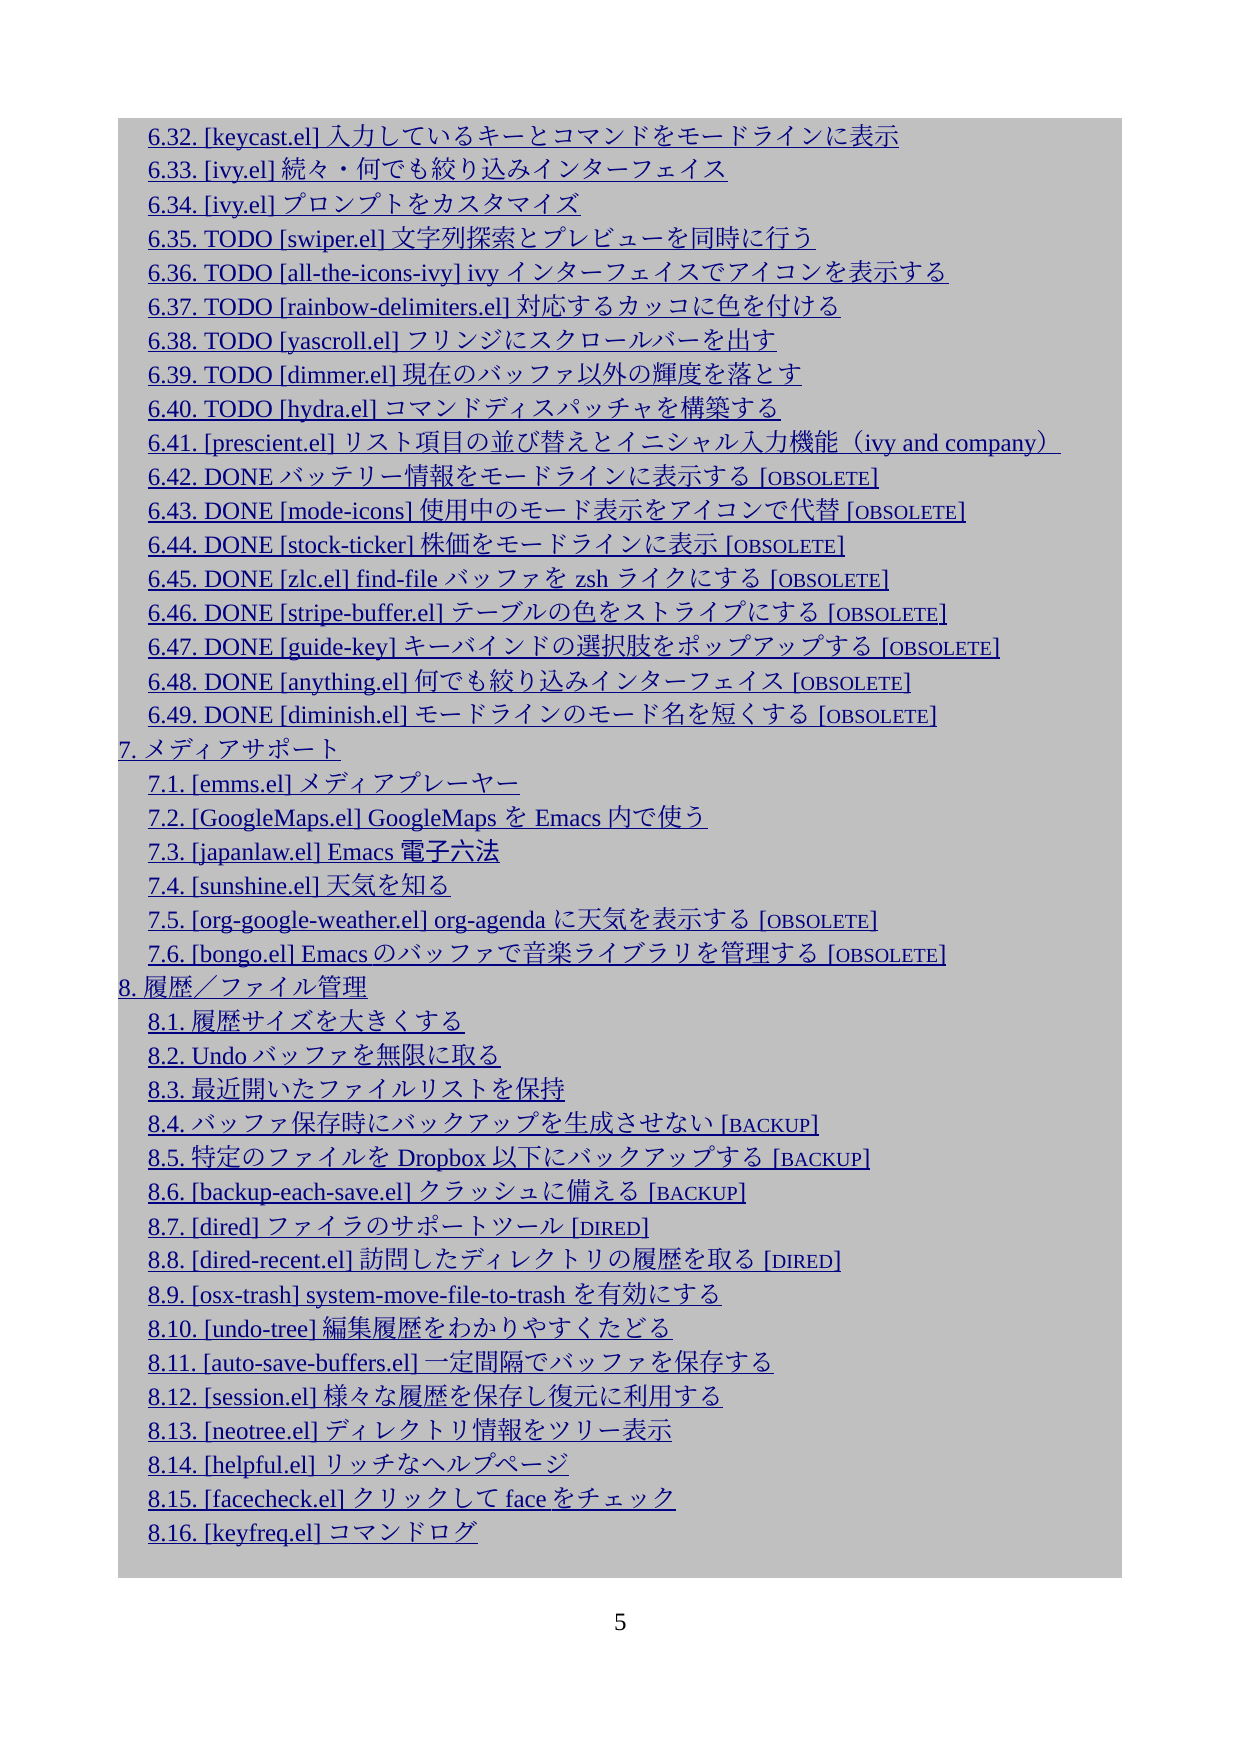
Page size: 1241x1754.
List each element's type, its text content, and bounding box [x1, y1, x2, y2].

text 8.6. [backup-each-save.el] クラッシュに備える [backup] [148, 1174, 1122, 1208]
text 8.10. [undo-tree] 編集履歴をわかりやすくたどる [148, 1310, 1122, 1344]
text 8.1. 履歴サイズを大きくする [148, 1004, 1122, 1038]
text 7.3. [japanlaw.el] Emacs 電子六法 [148, 833, 1122, 867]
text 7.4. [sunshine.el] 天気を知る [148, 867, 1122, 902]
text 8.2. Undoバッファを無限に取る [148, 1038, 1122, 1072]
text 7. メディアサポート [118, 731, 1122, 765]
text 6.34. [ivy.el] プロンプトをカスタマイズ [148, 186, 1122, 220]
text 8.14. [helpful.el] リッチなヘルプページ [148, 1447, 1122, 1481]
text 8.13. [neotree.el] ディレクトリ情報をツリー表示 [148, 1412, 1122, 1447]
text 6.49. DONE [diminish.el] モードラインのモード名を短くする [obsolete] [148, 697, 1122, 731]
text 7.2. [GoogleMaps.el] GoogleMaps を Emacs 内で使う [148, 799, 1122, 833]
text 6.35. TODO [swiper.el] 文字列探索とプレビューを同時に行う [148, 220, 1122, 254]
text 8.12. [session.el] 様々な履歴を保存し復元に利用する [148, 1378, 1122, 1412]
text 6.33. [ivy.el] 続々・何でも絞り込みインターフェイス [148, 152, 1122, 186]
text 7.1. [emms.el] メディアプレーヤー [148, 765, 1122, 799]
text 8.15. [facecheck.el] クリックしてfaceをチェック [148, 1481, 1122, 1515]
text 6.41. [prescient.el] リスト項目の並び替えとイニシャル入力機能（ivy and company） [148, 425, 1122, 459]
text 8.8. [dired-recent.el] 訪問したディレクトリの履歴を取る [dired] [148, 1242, 1122, 1276]
text 6.32. [keycast.el] 入力しているキーとコマンドをモードラインに表示 [148, 118, 1122, 152]
text 8.11. [auto-save-buffers.el] 一定間隔でバッファを保存する [148, 1344, 1122, 1378]
text 8. 履歴／ファイル管理 [118, 970, 1122, 1004]
text 6.45. DONE [zlc.el] find-file バッファを zsh ライクにする [obsolete] [148, 561, 1122, 595]
text 6.48. DONE [anything.el] 何でも絞り込みインターフェイス [obsolete] [148, 663, 1122, 697]
text 7.5. [org-google-weather.el] org-agenda に天気を表示する [obsolete] [148, 902, 1122, 936]
text 6.42. DONE バッテリー情報をモードラインに表示する [obsolete] [148, 459, 1122, 493]
text 8.3. 最近開いたファイルリストを保持 [148, 1072, 1122, 1106]
text 6.44. DONE [stock-ticker] 株価をモードラインに表示 [obsolete] [148, 527, 1122, 561]
text 6.38. TODO [yascroll.el] フリンジにスクロールバーを出す [148, 322, 1122, 357]
text 8.5. 特定のファイルを Dropbox 以下にバックアップする [backup] [148, 1140, 1122, 1174]
text 8.9. [osx-trash] system-move-file-to-trash を有効にする [148, 1276, 1122, 1310]
text 8.7. [dired] ファイラのサポートツール [dired] [148, 1208, 1122, 1242]
text 7.6. [bongo.el] Emacsのバッファで音楽ライブラリを管理する [obsolete] [148, 936, 1122, 970]
text 6.39. TODO [dimmer.el] 現在のバッファ以外の輝度を落とす [148, 357, 1122, 391]
text 6.40. TODO [hydra.el] コマンドディスパッチャを構築する [148, 391, 1122, 425]
text 8.16. [keyfreq.el] コマンドログ [148, 1515, 1122, 1549]
text 6.46. DONE [stripe-buffer.el] テーブルの色をストライプにする [obsolete] [148, 595, 1122, 629]
text 6.47. DONE [guide-key] キーバインドの選択肢をポップアップする [obsolete] [148, 629, 1122, 663]
text 6.43. DONE [mode-icons] 使用中のモード表示をアイコンで代替 [obsolete] [148, 493, 1122, 527]
text 6.37. TODO [rainbow-delimiters.el] 対応するカッコに色を付ける [148, 288, 1122, 322]
text 8.4. バッファ保存時にバックアップを生成させない [backup] [148, 1106, 1122, 1140]
text 6.36. TODO [all-the-icons-ivy] ivy インターフェイスでアイコンを表示する [148, 254, 1122, 288]
